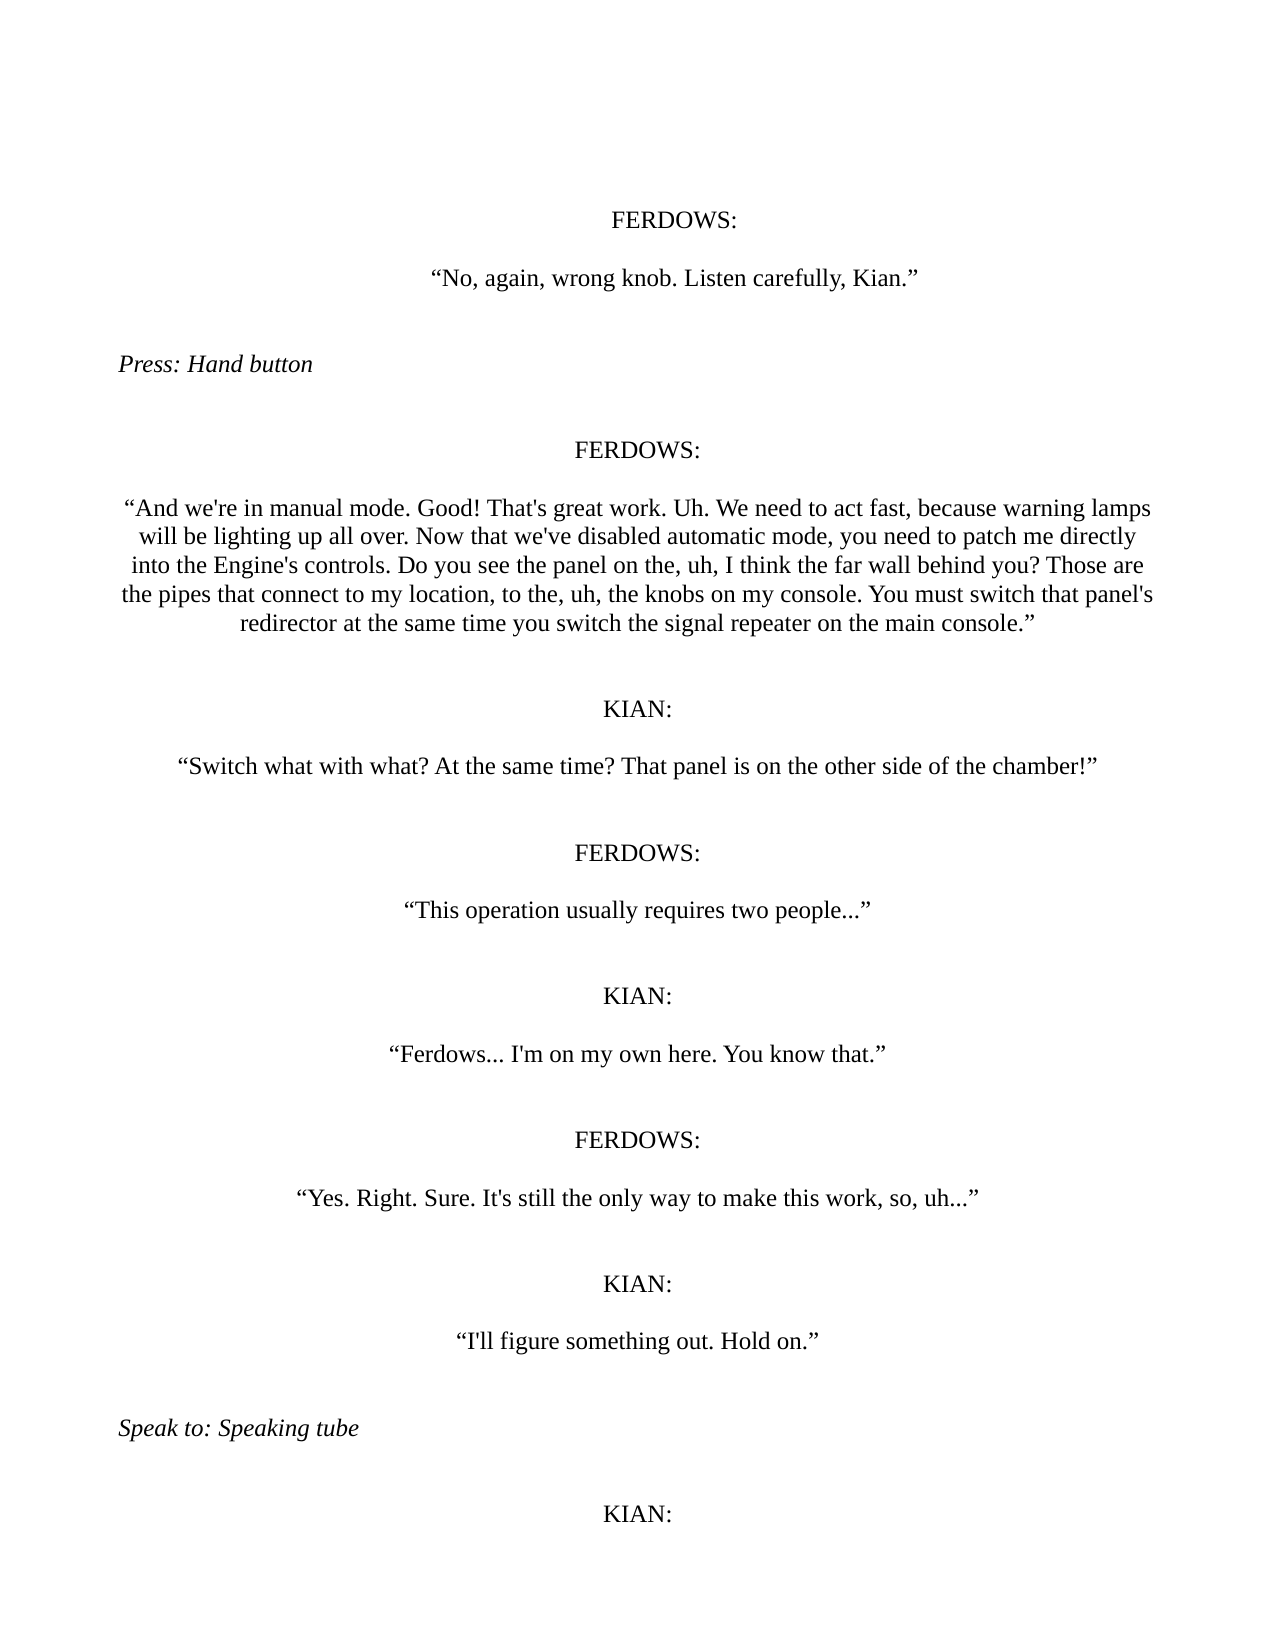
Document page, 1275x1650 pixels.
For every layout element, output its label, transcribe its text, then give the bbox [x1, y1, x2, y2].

text KIAN: [118, 1269, 1157, 1298]
text KIAN: [118, 1499, 1157, 1528]
text Press: Hand button [118, 349, 1157, 378]
text “Yes. Right. Sure. It's still the only way to make this work, so, uh...” [118, 1183, 1157, 1211]
text Speak to: Speaking tube [118, 1413, 1157, 1441]
text “I'll figure something out. Hold on.” [118, 1326, 1157, 1355]
text FERDOWS: [118, 838, 1157, 866]
text FERDOWS: [118, 435, 1157, 464]
text KIAN: [118, 981, 1157, 1010]
text FERDOWS: [118, 205, 1157, 234]
text “Ferdows... I'm on my own here. You know that.” [118, 1039, 1157, 1068]
text KIAN: [118, 694, 1157, 723]
text FERDOWS: [118, 1125, 1157, 1154]
text “This operation usually requires two people...” [118, 895, 1157, 924]
text “And we're in manual mode. Good! That's great work. Uh. We need to act fast, because warning lamps will be lighting up all over. Now that we've disabled automatic mode, you need to patch me directly into the Engine's controls. Do you see the panel on the, uh, I think the far wall behind you? Those are the pipes that connect to my location, to the, uh, the knobs on my console. You must switch that panel's redirector at the same time you switch the signal repeater on the main console.” [118, 493, 1157, 636]
text “No, again, wrong knob. Listen carefully, Kian.” [118, 263, 1157, 291]
text “Switch what with what? At the same time? That panel is on the other side of the chamber!” [118, 751, 1157, 780]
